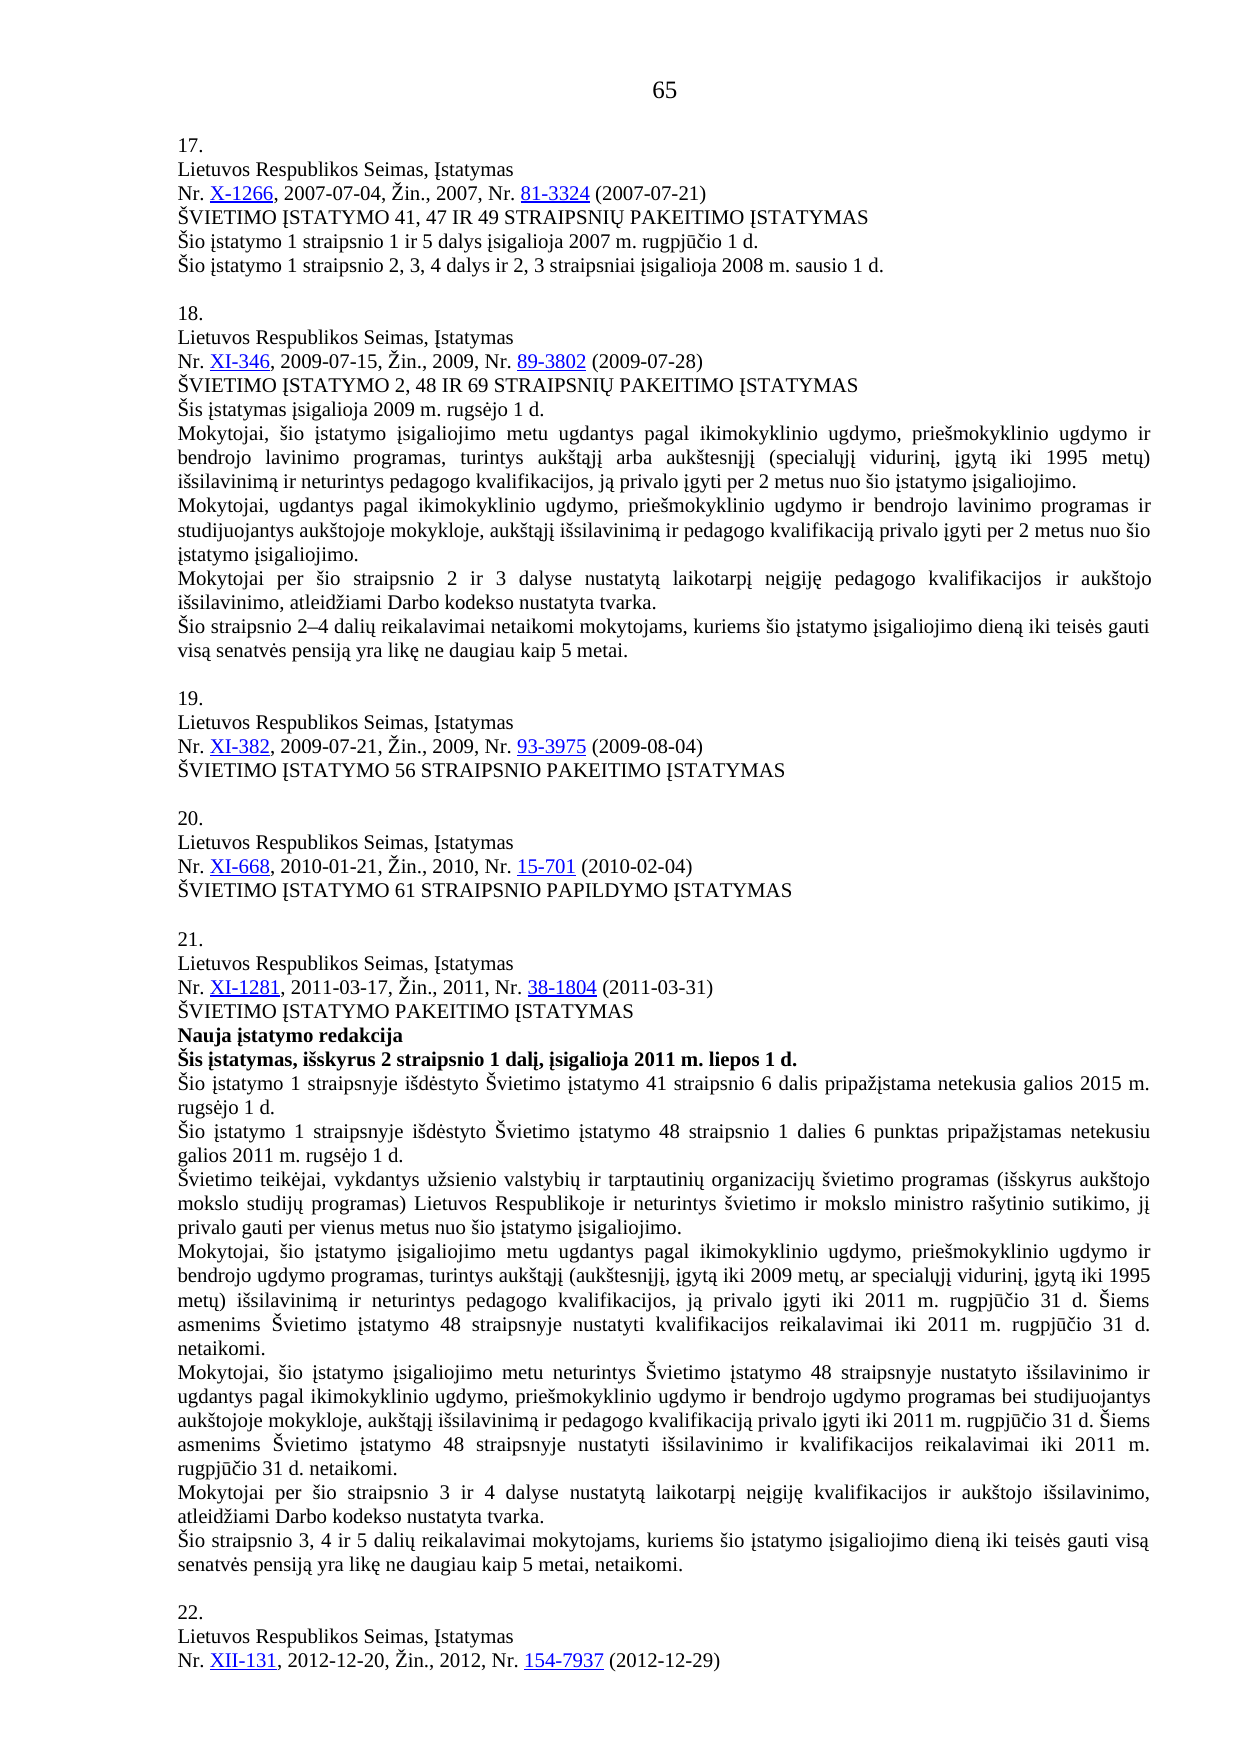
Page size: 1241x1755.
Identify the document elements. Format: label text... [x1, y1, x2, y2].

text Mokytojai, šio įstatymo įsigaliojimo metu neturintys Švietimo įstatymo 48 straipsnyje nustatyto išsilavinimo ir ugdantys pagal ikimokyklinio ugdymo, priešmokyklinio ugdymo ir bendrojo ugdymo programas bei studijuojantys aukštojoje mokykloje, aukštąjį išsilavinimą ir pedagogo kvalifikaciją privalo įgyti iki 2011 m. rugpjūčio 31 d. Šiems asmenims Švietimo įstatymo 48 straipsnyje nustatyti išsilavinimo ir kvalifikacijos reikalavimai iki 2011 m. rugpjūčio 31 d. netaikomi. [177, 1360, 1152, 1480]
text Šio įstatymo 1 straipsnio 2, 3, 4 dalys ir 2, 3 straipsniai įsigalioja 2008 m. sausio 1 d. [177, 253, 1152, 277]
text Mokytojai, šio įstatymo įsigaliojimo metu ugdantys pagal ikimokyklinio ugdymo, priešmokyklinio ugdymo ir bendrojo lavinimo programas, turintys aukštąjį arba aukštesnįjį (specialųjį vidurinį, įgytą iki 1995 metų) išsilavinimą ir neturintys pedagogo kvalifikacijos, ją privalo įgyti per 2 metus nuo šio įstatymo įsigaliojimo. [177, 421, 1152, 493]
text Šio įstatymo 1 straipsnyje išdėstyto Švietimo įstatymo 48 straipsnio 1 dalies 6 punktas pripažįstamas netekusiu galios 2011 m. rugsėjo 1 d. [177, 1119, 1152, 1167]
text Lietuvos Respublikos Seimas, Įstatymas [177, 157, 1152, 181]
text Šio straipsnio 3, 4 ir 5 dalių reikalavimai mokytojams, kuriems šio įstatymo įsigaliojimo dieną iki teisės gauti visą senatvės pensiją yra likę ne daugiau kaip 5 metai, netaikomi. [177, 1528, 1152, 1576]
text Šio įstatymo 1 straipsnio 1 ir 5 dalys įsigalioja 2007 m. rugpjūčio 1 d. [177, 229, 1152, 253]
text 20. [177, 806, 1152, 830]
text Mokytojai, ugdantys pagal ikimokyklinio ugdymo, priešmokyklinio ugdymo ir bendrojo lavinimo programas ir studijuojantys aukštojoje mokykloje, aukštąjį išsilavinimą ir pedagogo kvalifikaciją privalo įgyti per 2 metus nuo šio įstatymo įsigaliojimo. [177, 493, 1152, 566]
text Mokytojai per šio straipsnio 3 ir 4 dalyse nustatytą laikotarpį neįgiję kvalifikacijos ir aukštojo išsilavinimo, atleidžiami Darbo kodekso nustatyta tvarka. [177, 1480, 1152, 1528]
text Nr. XII-131, 2012-12-20, Žin., 2012, Nr. 154-7937 (2012-12-29) [177, 1648, 1152, 1672]
text 18. [177, 301, 1152, 325]
text Mokytojai, šio įstatymo įsigaliojimo metu ugdantys pagal ikimokyklinio ugdymo, priešmokyklinio ugdymo ir bendrojo ugdymo programas, turintys aukštąjį (aukštesnįjį, įgytą iki 2009 metų, ar specialųjį vidurinį, įgytą iki 1995 metų) išsilavinimą ir neturintys pedagogo kvalifikacijos, ją privalo įgyti iki 2011 m. rugpjūčio 31 d. Šiems asmenims Švietimo įstatymo 48 straipsnyje nustatyti kvalifikacijos reikalavimai iki 2011 m. rugpjūčio 31 d. netaikomi. [177, 1239, 1152, 1360]
text 22. [177, 1600, 1152, 1624]
text ŠVIETIMO ĮSTATYMO PAKEITIMO ĮSTATYMAS [177, 999, 1152, 1023]
text Lietuvos Respublikos Seimas, Įstatymas [177, 325, 1152, 349]
text ŠVIETIMO ĮSTATYMO 2, 48 IR 69 STRAIPSNIŲ PAKEITIMO ĮSTATYMAS [177, 373, 1152, 397]
text 21. [177, 927, 1152, 951]
text 17. [177, 132, 1152, 157]
text Nr. XI-382, 2009-07-21, Žin., 2009, Nr. 93-3975 (2009-08-04) [177, 734, 1152, 758]
text Lietuvos Respublikos Seimas, Įstatymas [177, 710, 1152, 734]
text Šio įstatymo 1 straipsnyje išdėstyto Švietimo įstatymo 41 straipsnio 6 dalis pripažįstama netekusia galios 2015 m. rugsėjo 1 d. [177, 1071, 1152, 1119]
text ŠVIETIMO ĮSTATYMO 56 STRAIPSNIO PAKEITIMO ĮSTATYMAS [177, 758, 1152, 782]
text Švietimo teikėjai, vykdantys užsienio valstybių ir tarptautinių organizacijų švietimo programas (išskyrus aukštojo mokslo studijų programas) Lietuvos Respublikoje ir neturintys švietimo ir mokslo ministro rašytinio sutikimo, jį privalo gauti per vienus metus nuo šio įstatymo įsigaliojimo. [177, 1167, 1152, 1239]
text 19. [177, 686, 1152, 710]
text Šis įstatymas, išskyrus 2 straipsnio 1 dalį, įsigalioja 2011 m. liepos 1 d. [177, 1047, 1152, 1071]
text Lietuvos Respublikos Seimas, Įstatymas [177, 951, 1152, 975]
text ŠVIETIMO ĮSTATYMO 61 STRAIPSNIO PAPILDYMO ĮSTATYMAS [177, 878, 1152, 902]
text Šis įstatymas įsigalioja 2009 m. rugsėjo 1 d. [177, 397, 1152, 421]
text Nr. XI-668, 2010-01-21, Žin., 2010, Nr. 15-701 (2010-02-04) [177, 854, 1152, 878]
text Lietuvos Respublikos Seimas, Įstatymas [177, 830, 1152, 854]
text Nr. XI-346, 2009-07-15, Žin., 2009, Nr. 89-3802 (2009-07-28) [177, 349, 1152, 373]
text Nr. XI-1281, 2011-03-17, Žin., 2011, Nr. 38-1804 (2011-03-31) [177, 975, 1152, 999]
text Nr. X-1266, 2007-07-04, Žin., 2007, Nr. 81-3324 (2007-07-21) [177, 181, 1152, 205]
text Šio straipsnio 2–4 dalių reikalavimai netaikomi mokytojams, kuriems šio įstatymo įsigaliojimo dieną iki teisės gauti visą senatvės pensiją yra likę ne daugiau kaip 5 metai. [177, 614, 1152, 662]
text ŠVIETIMO ĮSTATYMO 41, 47 IR 49 STRAIPSNIŲ PAKEITIMO ĮSTATYMAS [177, 205, 1152, 229]
text Mokytojai per šio straipsnio 2 ir 3 dalyse nustatytą laikotarpį neįgiję pedagogo kvalifikacijos ir aukštojo išsilavinimo, atleidžiami Darbo kodekso nustatyta tvarka. [177, 566, 1152, 614]
text Nauja įstatymo redakcija [177, 1023, 1152, 1047]
text Lietuvos Respublikos Seimas, Įstatymas [177, 1624, 1152, 1648]
